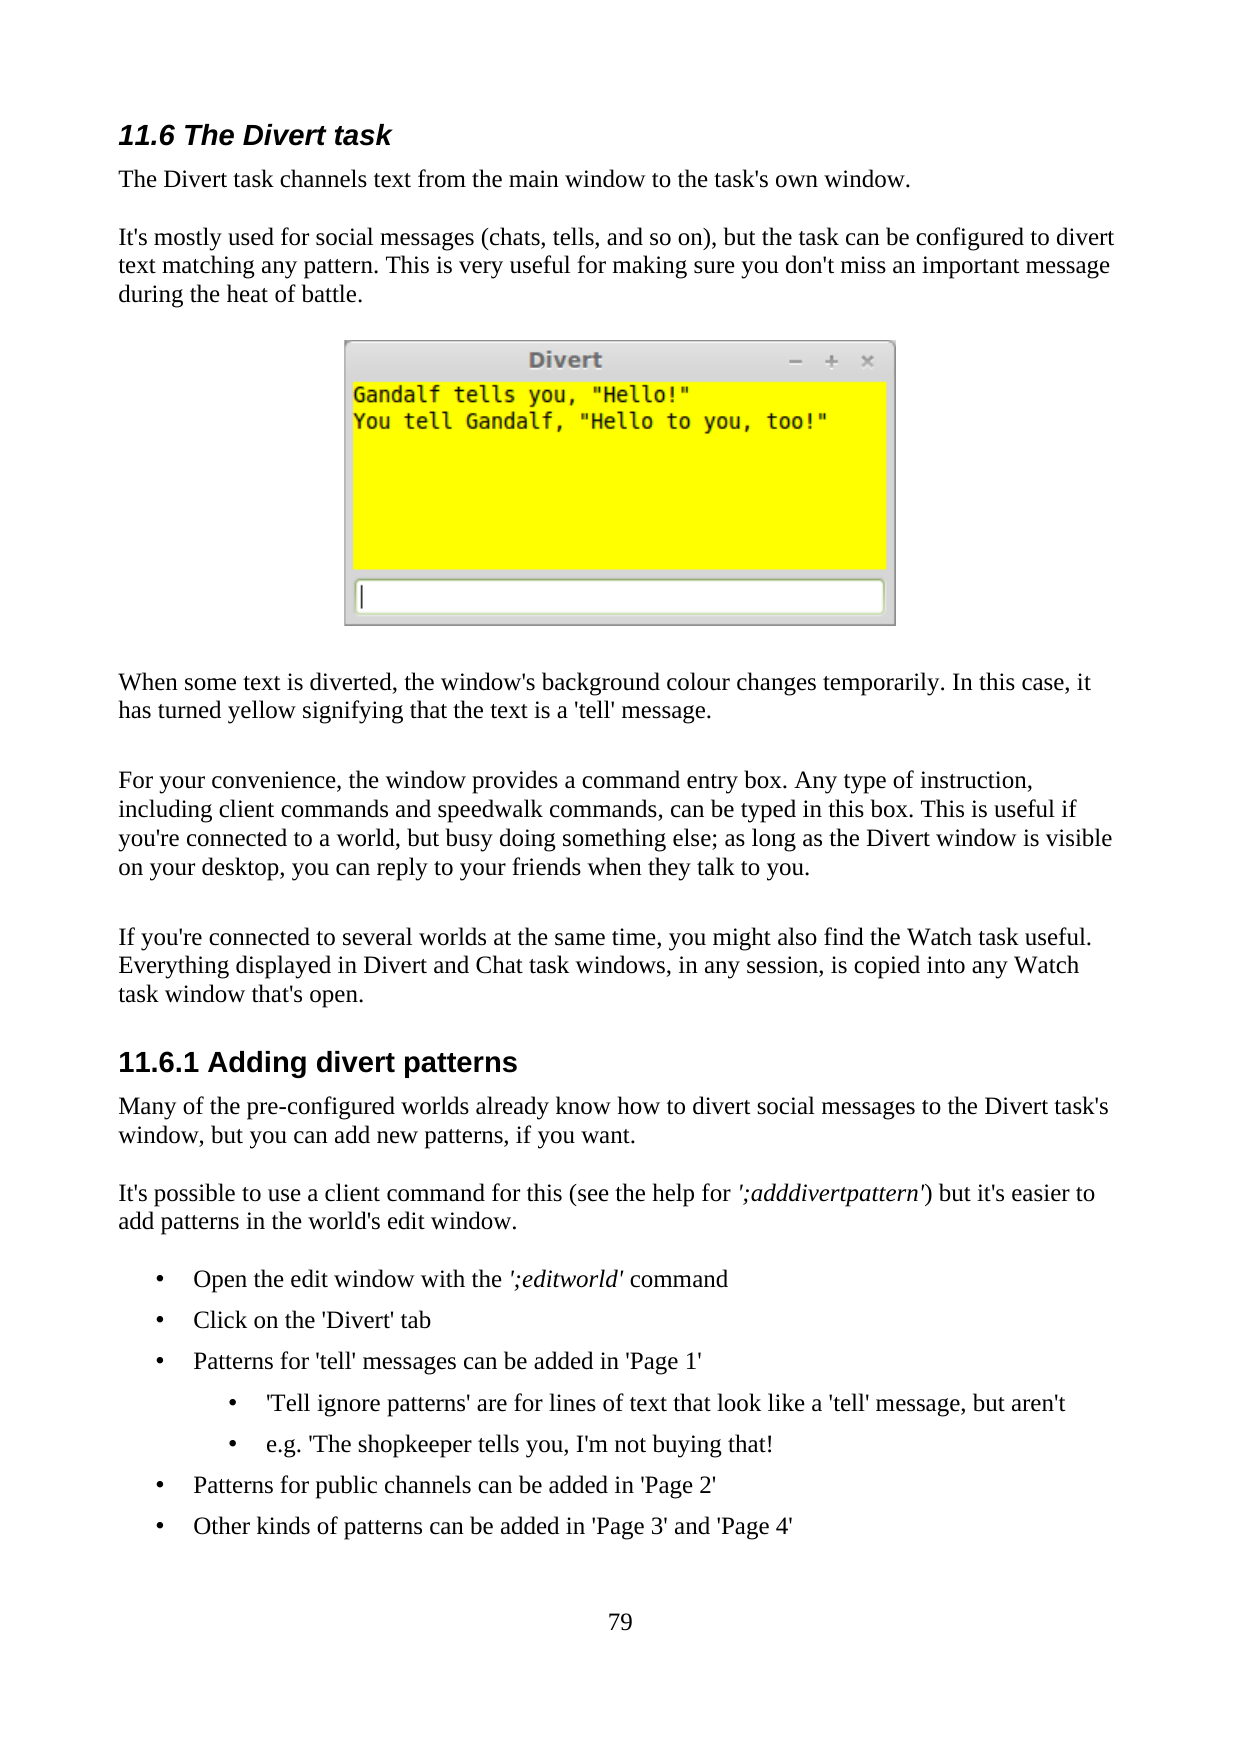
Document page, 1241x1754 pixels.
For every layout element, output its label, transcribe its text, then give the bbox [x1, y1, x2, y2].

list Patterns for public channels can be added in 'Page 2' [156, 1470, 1122, 1499]
picture [344, 340, 896, 626]
list Click on the 'Divert' tab [156, 1305, 1122, 1334]
list e.g. 'The shopkeeper tells you, I'm not buying that! [228, 1429, 1122, 1458]
list Patterns for 'tell' messages can be added in 'Page 1' [156, 1346, 1122, 1375]
subtitle 11.6 The Divert task [118, 118, 1122, 152]
list Open the edit window with the ';editworld' command [156, 1264, 1122, 1293]
text If you're connected to several worlds at the same time, you might also find the Watch task useful. Everything displayed in Divert and Chat task windows, in any session, is copied into any Watch task window that's open. [118, 922, 1122, 1008]
text It's possible to use a client command for this (see the help for ';adddivertpattern') but it's easier to add patterns in the world's edit window. [118, 1178, 1122, 1235]
text The Divert task channels text from the main window to the task's own window. [118, 164, 1122, 193]
text It's mostly used for social messages (chats, tells, and so on), but the task can be configured to divert text matching any pattern. This is very useful for making sure you don't miss an important message during the heat of battle. [118, 222, 1122, 308]
text For your convenience, the window provides a command entry box. Any type of instruction, including client commands and speedwalk commands, can be typed in this box. This is useful if you're connected to a world, but busy doing something else; as long as the Divert window is visible on your desktop, you can reply to your friends when they talk to you. [118, 765, 1122, 880]
list 'Tell ignore patterns' are for lines of text that look like a 'tell' message, but aren't [228, 1388, 1122, 1416]
text Many of the pre-configured worlds already know how to divert social messages to the Divert task's window, but you can add new patterns, if you want. [118, 1091, 1122, 1149]
list Other kinds of patterns can be added in 'Page 3' and 'Page 4' [156, 1511, 1122, 1540]
subtitle 11.6.1 Adding divert patterns [118, 1045, 1122, 1079]
text When some text is diverted, the window's background colour changes temporarily. In this case, it has turned yellow signifying that the text is a 'tell' message. [118, 667, 1122, 724]
